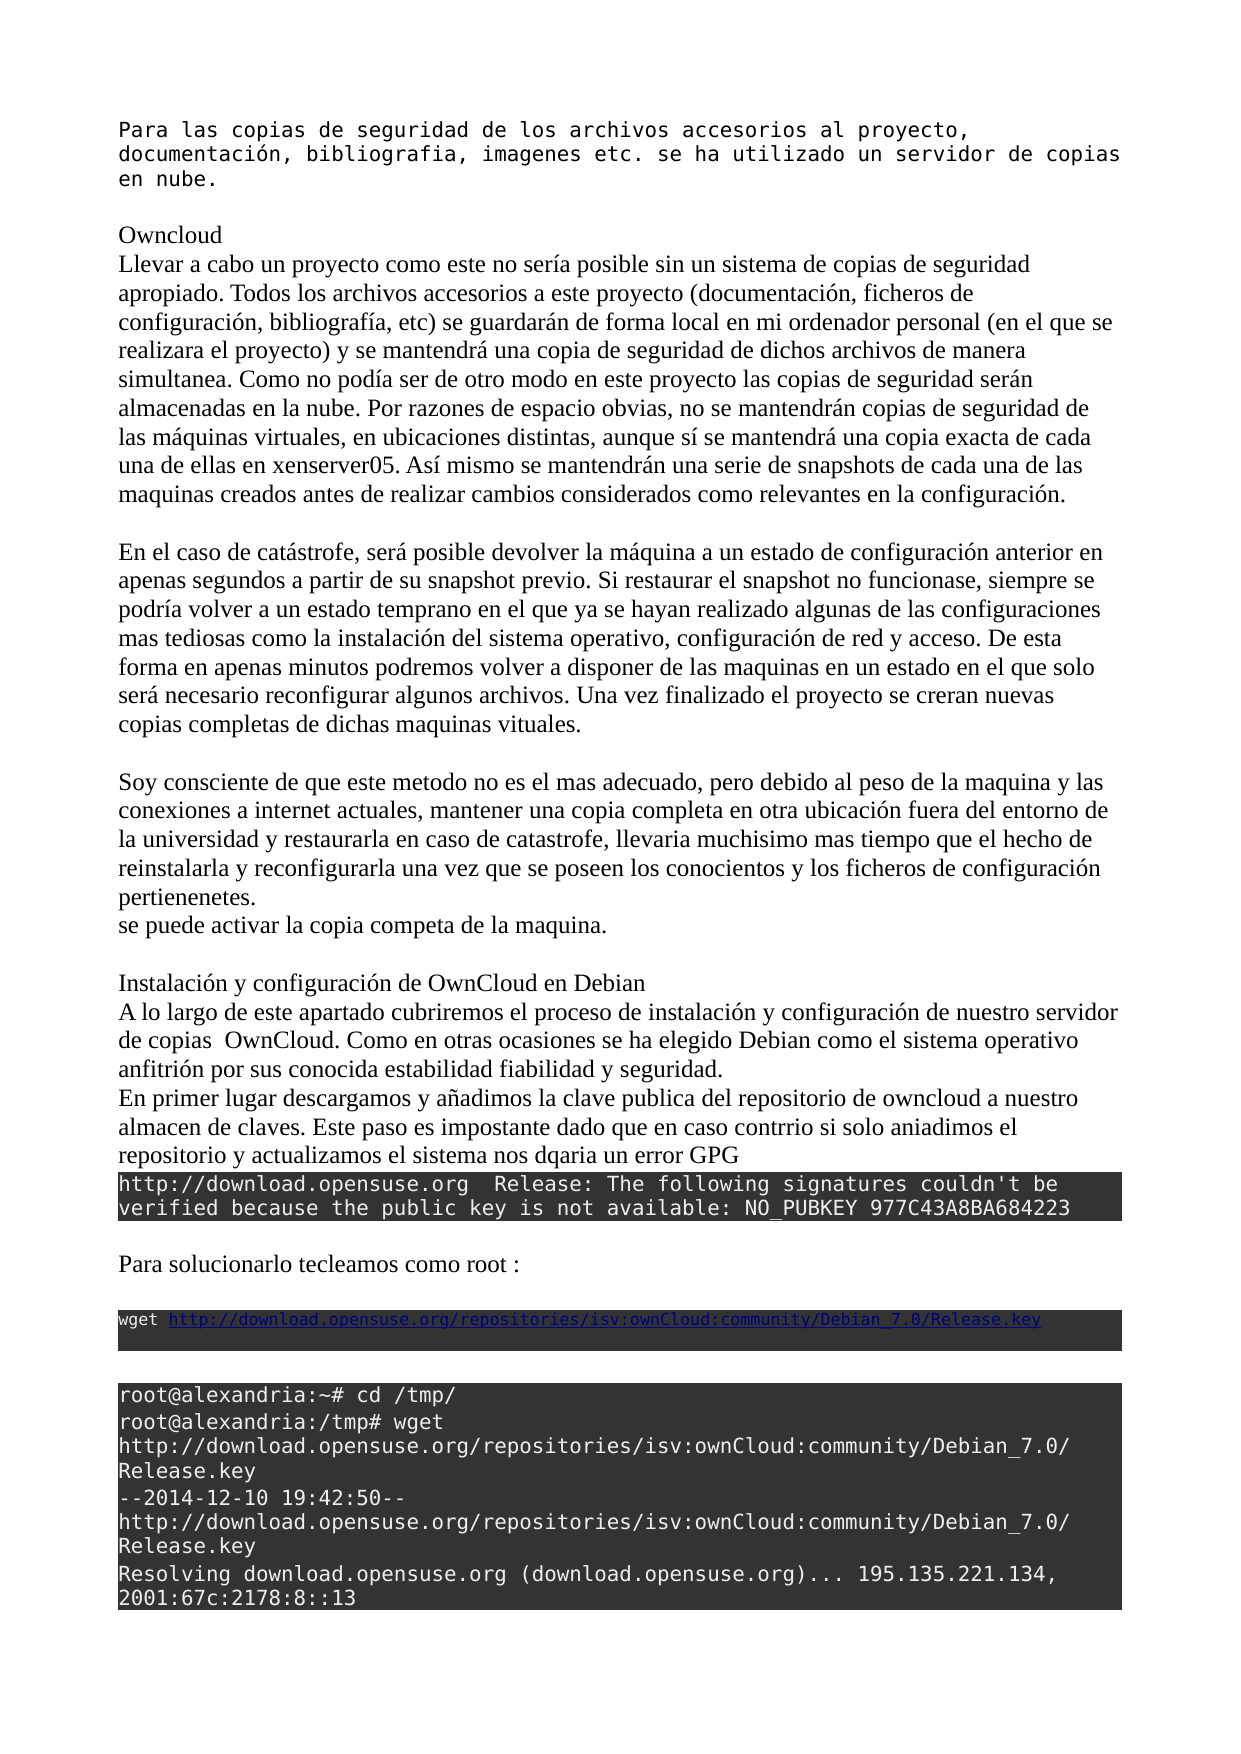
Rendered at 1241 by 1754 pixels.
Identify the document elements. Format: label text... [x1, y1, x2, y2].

text Owncloud [118, 220, 1122, 249]
text Para solucionarlo tecleamos como root : [118, 1249, 1122, 1278]
text root@alexandria:~# cd /tmp/ [118, 1383, 1122, 1407]
text wget http://download.opensuse.org/repositories/isv:ownCloud:community/Debian_7.0/Release.key [118, 1310, 1122, 1329]
text Para las copias de seguridad de los archivos accesorios al proyecto, documentación, bibliografia, imagenes etc. se ha utilizado un servidor de copias en nube. [118, 118, 1122, 191]
text Soy consciente de que este metodo no es el mas adecuado, pero debido al peso de la maquina y las conexiones a internet actuales, mantener una copia completa en otra ubicación fuera del entorno de la universidad y restaurarla en caso de catastrofe, llevaria muchisimo mas tiempo que el hecho de reinstalarla y reconfigurarla una vez que se poseen los conocientos y los ficheros de configuración pertienenetes. [118, 767, 1122, 910]
text se puede activar la copia competa de la maquina. [118, 910, 1122, 939]
text Llevar a cabo un proyecto como este no sería posible sin un sistema de copias de seguridad apropiado. Todos los archivos accesorios a este proyecto (documentación, ficheros de configuración, bibliografía, etc) se guardarán de forma local en mi ordenador personal (en el que se realizara el proyecto) y se mantendrá una copia de seguridad de dichos archivos de manera simultanea. Como no podía ser de otro modo en este proyecto las copias de seguridad serán almacenadas en la nube. Por razones de espacio obvias, no se mantendrán copias de seguridad de las máquinas virtuales, en ubicaciones distintas, aunque sí se mantendrá una copia exacta de cada una de ellas en xenserver05. Así mismo se mantendrán una serie de snapshots de cada una de las maquinas creados antes de realizar cambios considerados como relevantes en la configuración. [118, 249, 1122, 508]
text root@alexandria:/tmp# wget http://download.opensuse.org/repositories/isv:ownCloud:community/Debian_7.0/Release.key [118, 1410, 1122, 1483]
text Instalación y configuración de OwnCloud en Debian [118, 968, 1122, 997]
text En primer lugar descargamos y añadimos la clave publica del repositorio de owncloud a nuestro almacen de claves. Este paso es impostante dado que en caso contrrio si solo aniadimos el repositorio y actualizamos el sistema nos dqaria un error GPG [118, 1083, 1122, 1169]
text Resolving download.opensuse.org (download.opensuse.org)... 195.135.221.134, 2001:67c:2178:8::13 [118, 1562, 1122, 1610]
text En el caso de catástrofe, será posible devolver la máquina a un estado de configuración anterior en apenas segundos a partir de su snapshot previo. Si restaurar el snapshot no funcionase, siempre se podría volver a un estado temprano en el que ya se hayan realizado algunas de las configuraciones mas tediosas como la instalación del sistema operativo, configuración de red y acceso. De esta forma en apenas minutos podremos volver a disponer de las maquinas en un estado en el que solo será necesario reconfigurar algunos archivos. Una vez finalizado el proyecto se creran nuevas copias completas de dichas maquinas vituales. [118, 537, 1122, 738]
text A lo largo de este apartado cubriremos el proceso de instalación y configuración de nuestro servidor de copias OwnCloud. Como en otras ocasiones se ha elegido Debian como el sistema operativo anfitrión por sus conocida estabilidad fiabilidad y seguridad. [118, 997, 1122, 1083]
text http://download.opensuse.org Release: The following signatures couldn't be verified because the public key is not available: NO_PUBKEY 977C43A8BA684223 [118, 1172, 1122, 1221]
text --2014-12-10 19:42:50-- http://download.opensuse.org/repositories/isv:ownCloud:community/Debian_7.0/Release.key [118, 1486, 1122, 1559]
